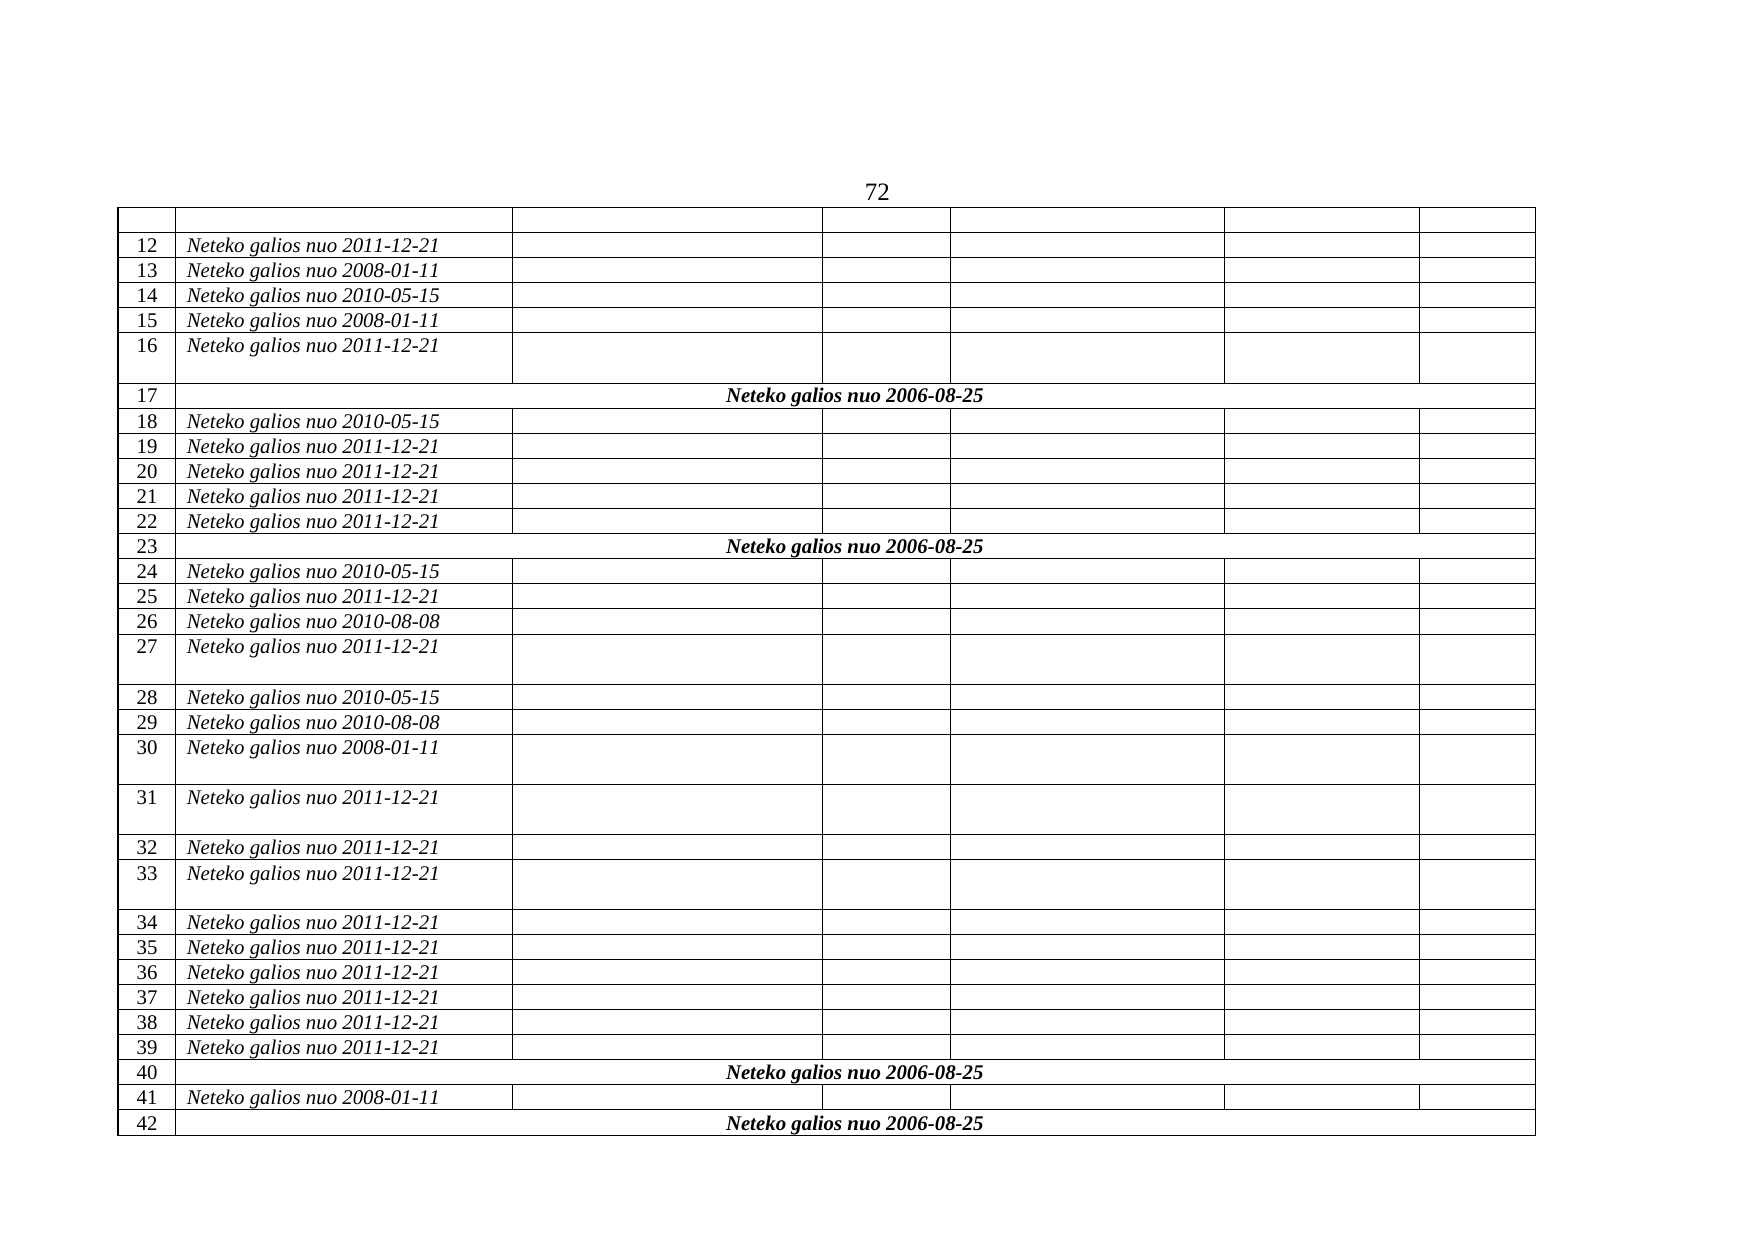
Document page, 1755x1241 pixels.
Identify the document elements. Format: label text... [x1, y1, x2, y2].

table_cell [823, 635, 950, 658]
table_cell [951, 233, 1224, 257]
table_cell Neteko galios nuo 2010-05-15 [176, 685, 512, 709]
table_cell [951, 609, 1224, 633]
table_cell Neteko galios nuo 2011-12-21 [176, 459, 512, 483]
table_cell [823, 910, 950, 934]
table_cell 30 [119, 735, 175, 784]
table_cell [951, 960, 1224, 984]
table_cell [513, 659, 822, 684]
table_cell 38 [119, 1010, 175, 1034]
table_cell [823, 484, 950, 508]
table_cell [1225, 885, 1419, 908]
table_cell [823, 1035, 950, 1059]
table_cell [1225, 735, 1419, 784]
table_cell Neteko galios nuo 2008-01-11 [176, 1085, 512, 1109]
table_cell Neteko galios nuo 2006-08-25 [176, 1060, 1535, 1084]
table_cell [513, 484, 822, 508]
table_cell [513, 333, 822, 357]
table_cell [513, 283, 822, 307]
table_cell [1420, 635, 1535, 684]
table_cell [1225, 835, 1419, 859]
table_cell 40 [119, 1060, 175, 1084]
table_cell [951, 484, 1224, 508]
table_cell [1420, 910, 1535, 934]
table_cell [951, 985, 1224, 1009]
table_cell 17 [119, 384, 175, 407]
table_cell [1420, 584, 1535, 608]
table_cell Neteko galios nuo 2011-12-21 [176, 484, 512, 508]
table_cell [951, 308, 1224, 332]
table_cell [951, 283, 1224, 307]
table_cell [1420, 860, 1535, 884]
table_cell [1420, 1035, 1535, 1059]
table_cell [513, 559, 822, 583]
table_cell 23 [119, 534, 175, 558]
table_cell [1420, 409, 1535, 433]
table_cell [1225, 559, 1419, 583]
table_cell [176, 208, 512, 232]
table_cell [823, 509, 950, 533]
table_cell [823, 735, 950, 759]
table_cell [513, 258, 822, 282]
table_cell [951, 935, 1224, 959]
table_cell [1225, 1010, 1419, 1034]
table_cell [513, 459, 822, 483]
table_cell [951, 835, 1224, 859]
table_cell Neteko galios nuo 2011-12-21 [176, 509, 512, 533]
table_cell [1225, 283, 1419, 307]
table_cell Neteko galios nuo 2011-12-21 [176, 860, 512, 884]
table_cell [1225, 484, 1419, 508]
table_cell [513, 1010, 822, 1034]
table_cell Neteko galios nuo 2010-05-15 [176, 283, 512, 307]
table_cell Neteko galios nuo 2011-12-21 [176, 985, 512, 1009]
table_cell [951, 258, 1224, 282]
table_cell Neteko galios nuo 2011-12-21 [176, 434, 512, 458]
table_cell [823, 785, 950, 809]
table_cell [1420, 835, 1535, 859]
table_cell [513, 809, 822, 834]
table_cell 35 [119, 935, 175, 959]
table_cell 26 [119, 609, 175, 633]
table_cell [513, 635, 822, 658]
table_cell [1420, 1085, 1535, 1109]
table_cell [1225, 434, 1419, 458]
table_cell [1420, 208, 1535, 232]
table_cell [513, 509, 822, 533]
table_cell [951, 584, 1224, 608]
table_cell [513, 609, 822, 633]
table_cell Neteko galios nuo 2008-01-11 [176, 258, 512, 282]
table_cell [513, 357, 822, 382]
table_cell [823, 409, 950, 433]
table_cell [823, 459, 950, 483]
table_cell [1420, 960, 1535, 984]
table_cell [513, 233, 822, 257]
table_cell [951, 735, 1224, 784]
table_cell [823, 233, 950, 257]
table_cell [823, 685, 950, 709]
table_cell [823, 357, 950, 382]
table_cell 18 [119, 409, 175, 433]
table_cell [951, 333, 1224, 382]
table_cell [951, 910, 1224, 934]
table_cell [1225, 1085, 1419, 1109]
table_cell [951, 409, 1224, 433]
table_cell Neteko galios nuo 2011-12-21 [176, 1035, 512, 1059]
table_cell [1420, 308, 1535, 332]
table_cell 33 [119, 860, 175, 884]
table_cell [951, 860, 1224, 884]
table_cell [513, 685, 822, 709]
table_cell [1420, 258, 1535, 282]
table_cell 16 [119, 333, 175, 382]
table_cell 20 [119, 459, 175, 483]
table_cell Neteko galios nuo 2010-08-08 [176, 710, 512, 734]
table_cell [823, 584, 950, 608]
table_cell [1225, 233, 1419, 257]
table_cell [951, 785, 1224, 834]
table_cell [951, 635, 1224, 684]
table_cell Neteko galios nuo 2008-01-11 [176, 308, 512, 332]
table_cell 29 [119, 710, 175, 734]
table_cell 32 [119, 835, 175, 859]
table_cell [513, 434, 822, 458]
table_cell [1225, 1035, 1419, 1059]
table_cell [513, 735, 822, 759]
table_cell [1420, 785, 1535, 834]
table_cell 41 [119, 1085, 175, 1109]
table_cell 34 [119, 910, 175, 934]
table_cell [823, 935, 950, 959]
table_cell [1225, 785, 1419, 834]
table_cell [951, 885, 1224, 908]
table_cell [513, 885, 822, 908]
table_cell [1225, 258, 1419, 282]
table_cell [1225, 860, 1419, 884]
table_cell [513, 710, 822, 734]
table_cell 24 [119, 559, 175, 583]
table_cell [951, 1010, 1224, 1034]
table_cell [951, 509, 1224, 533]
table_cell 13 [119, 258, 175, 282]
table_cell [823, 710, 950, 734]
table_cell [1420, 509, 1535, 533]
table_cell Neteko galios nuo 2011-12-21 [176, 835, 512, 859]
table_cell [513, 935, 822, 959]
table_cell [951, 685, 1224, 709]
table_cell [1420, 283, 1535, 307]
table_cell [513, 1035, 822, 1059]
table_cell Neteko galios nuo 2011-12-21 [176, 233, 512, 257]
table_cell [513, 584, 822, 608]
table_cell [1420, 559, 1535, 583]
table_cell [1420, 233, 1535, 257]
table_cell [1225, 409, 1419, 433]
table_cell 19 [119, 434, 175, 458]
table_cell Neteko galios nuo 2011-12-21 [176, 635, 512, 684]
table_cell Neteko galios nuo 2011-12-21 [176, 1010, 512, 1034]
table_cell [951, 710, 1224, 734]
table_cell Neteko galios nuo 2006-08-25 [176, 1110, 1535, 1134]
table_cell [1420, 710, 1535, 734]
table_cell [1225, 208, 1419, 232]
table_cell Neteko galios nuo 2010-05-15 [176, 409, 512, 433]
table_cell [513, 308, 822, 332]
table_cell [1420, 735, 1535, 784]
table_cell [513, 960, 822, 984]
table_cell Neteko galios nuo 2008-01-11 [176, 735, 512, 784]
table_cell [823, 1010, 950, 1034]
table_cell Neteko galios nuo 2011-12-21 [176, 785, 512, 834]
table_cell [951, 1035, 1224, 1059]
table_cell [823, 1085, 950, 1109]
table_cell [1225, 333, 1419, 357]
table_cell 27 [119, 635, 175, 684]
table_cell 15 [119, 308, 175, 332]
table_cell [1225, 710, 1419, 734]
table_cell [513, 208, 822, 232]
table_cell 14 [119, 283, 175, 307]
table_cell [1225, 459, 1419, 483]
table_cell [1225, 609, 1419, 633]
table_cell [823, 258, 950, 282]
table_cell Neteko galios nuo 2010-05-15 [176, 559, 512, 583]
table_cell [823, 960, 950, 984]
table_cell [119, 885, 175, 908]
table_cell Neteko galios nuo 2006-08-25 [176, 384, 1535, 407]
table_cell 12 [119, 233, 175, 257]
table_cell [951, 1085, 1224, 1109]
table_cell 31 [119, 785, 175, 834]
table_cell [823, 985, 950, 1009]
table_cell [823, 835, 950, 859]
table_cell [823, 860, 950, 884]
table_cell [1420, 609, 1535, 633]
table_cell [513, 835, 822, 859]
table_cell [1225, 685, 1419, 709]
table_cell [951, 208, 1224, 232]
table_cell [1225, 935, 1419, 959]
table_cell [1420, 434, 1535, 458]
table_cell [951, 559, 1224, 583]
table_cell [823, 333, 950, 357]
table_cell Neteko galios nuo 2011-12-21 [176, 333, 512, 382]
table_cell [513, 985, 822, 1009]
table_cell [1225, 985, 1419, 1009]
table_cell [513, 409, 822, 433]
table_cell [1225, 910, 1419, 934]
table_cell [1420, 685, 1535, 709]
table_cell [513, 910, 822, 934]
table_cell [1225, 635, 1419, 684]
table_cell 25 [119, 584, 175, 608]
table_cell [176, 885, 512, 908]
table_cell [513, 759, 822, 784]
table_cell [1420, 484, 1535, 508]
table_cell [1420, 1010, 1535, 1034]
table_cell [1225, 960, 1419, 984]
table_cell Neteko galios nuo 2011-12-21 [176, 935, 512, 959]
table_cell Neteko galios nuo 2006-08-25 [176, 534, 1535, 558]
table_cell [1420, 885, 1535, 908]
table_cell [1420, 333, 1535, 382]
table_cell [823, 659, 950, 684]
table_cell [1225, 357, 1419, 382]
table_cell 36 [119, 960, 175, 984]
table_cell [119, 208, 175, 232]
table_cell [513, 785, 822, 809]
table_cell Neteko galios nuo 2010-08-08 [176, 609, 512, 633]
table_cell [1420, 985, 1535, 1009]
table_cell 37 [119, 985, 175, 1009]
table_cell 42 [119, 1110, 175, 1134]
table_cell [823, 559, 950, 583]
table_cell Neteko galios nuo 2011-12-21 [176, 960, 512, 984]
table_cell [823, 759, 950, 784]
table_cell [823, 308, 950, 332]
table_cell [1420, 459, 1535, 483]
table_cell [823, 208, 950, 232]
table_cell 22 [119, 509, 175, 533]
table_cell [823, 609, 950, 633]
table_cell [823, 434, 950, 458]
table_cell [1420, 935, 1535, 959]
table_cell 21 [119, 484, 175, 508]
table_cell [823, 885, 950, 908]
table_cell [823, 809, 950, 834]
table_cell [1225, 584, 1419, 608]
table_cell [823, 283, 950, 307]
table_cell [513, 860, 822, 884]
table_cell Neteko galios nuo 2011-12-21 [176, 584, 512, 608]
table_cell 39 [119, 1035, 175, 1059]
table_cell 28 [119, 685, 175, 709]
table_cell [513, 1085, 822, 1109]
table_cell [951, 434, 1224, 458]
table_cell [1225, 308, 1419, 332]
table_cell Neteko galios nuo 2011-12-21 [176, 910, 512, 934]
table_cell [1225, 509, 1419, 533]
table_cell [951, 459, 1224, 483]
